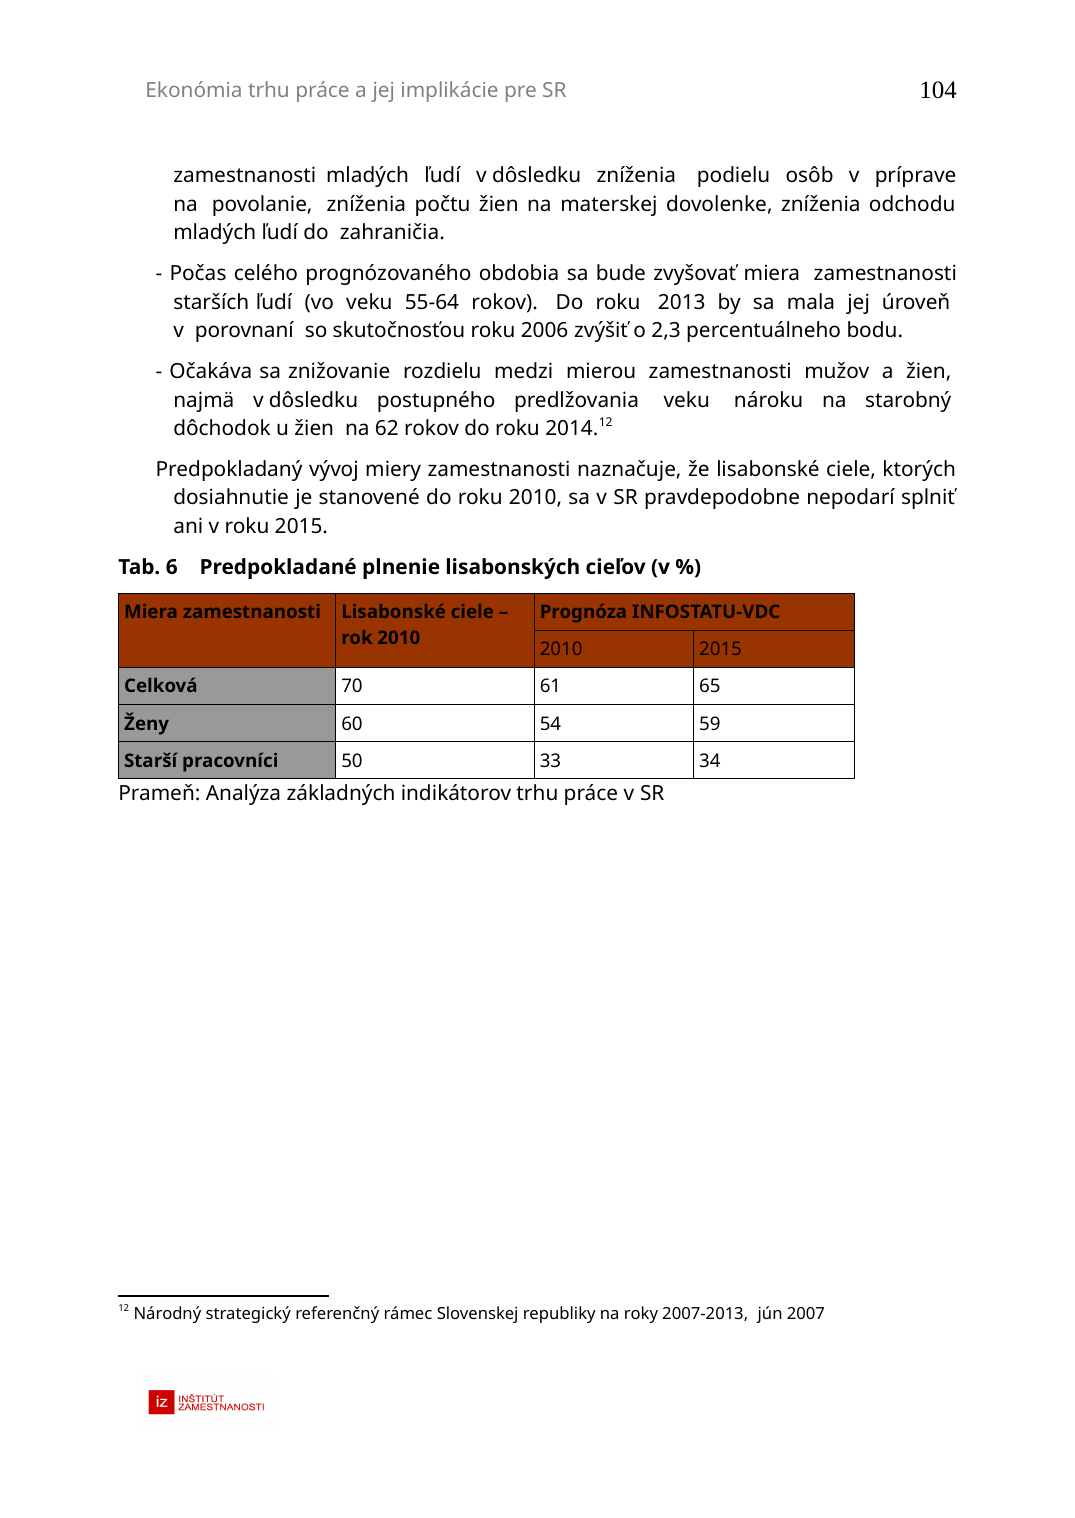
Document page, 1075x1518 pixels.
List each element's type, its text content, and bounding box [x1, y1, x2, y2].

table_header Miera zamestnanosti [119, 594, 335, 667]
table_cell 60 [336, 705, 534, 741]
table_cell 54 [535, 705, 693, 741]
text zamestnanosti mladých ľudí v dôsledku zníženia podielu osôb v príprave na povolanie, zníženia počtu žien na materskej dovolenke, zníženia odchodu mladých ľudí do zahraničia. [155, 161, 957, 246]
table_cell 59 [694, 705, 854, 741]
table_cell Starší pracovníci [119, 742, 335, 778]
table_cell 65 [694, 668, 854, 704]
table_cell 61 [535, 668, 693, 704]
table_cell 50 [336, 742, 534, 778]
text Predpokladaný vývoj miery zamestnanosti naznačuje, že lisabonské ciele, ktorých dosiahnutie je stanovené do roku 2010, sa v SR pravdepodobne nepodarí splniť ani v roku 2015. [155, 454, 957, 539]
table_header Lisabonské ciele – rok 2010 [336, 594, 534, 667]
picture [134, 1370, 278, 1434]
text - Očakáva sa znižovanie rozdielu medzi mierou zamestnanosti mužov a žien, najmä v dôsledku postupného predlžovania veku nároku na starobný dôchodok u žien na 62 rokov do roku 2014. [155, 356, 957, 442]
text Národný strategický referenčný rámec Slovenskej republiky na roky 2007-2013, jún 2007 [118, 1302, 957, 1324]
table_cell 2010 [535, 631, 693, 667]
table_cell 33 [535, 742, 693, 778]
table_cell 34 [694, 742, 854, 778]
text Tab. 6 Predpokladané plnenie lisabonských cieľov (v %) [118, 552, 957, 580]
table_cell 70 [336, 668, 534, 704]
table_header Prognóza INFOSTATU-VDC [535, 594, 854, 630]
text - Počas celého prognózovaného obdobia sa bude zvyšovať miera zamestnanosti starších ľudí (vo veku 55-64 rokov). Do roku 2013 by sa mala jej úroveň v porovnaní so skutočnosťou roku 2006 zvýšiť o 2,3 percentuálneho bodu. [155, 258, 957, 344]
table_cell 2015 [694, 631, 854, 667]
text Prameň: Analýza základných indikátorov trhu práce v SR [118, 778, 957, 807]
table_cell Ženy [119, 705, 335, 741]
table_cell Celková [119, 668, 335, 704]
